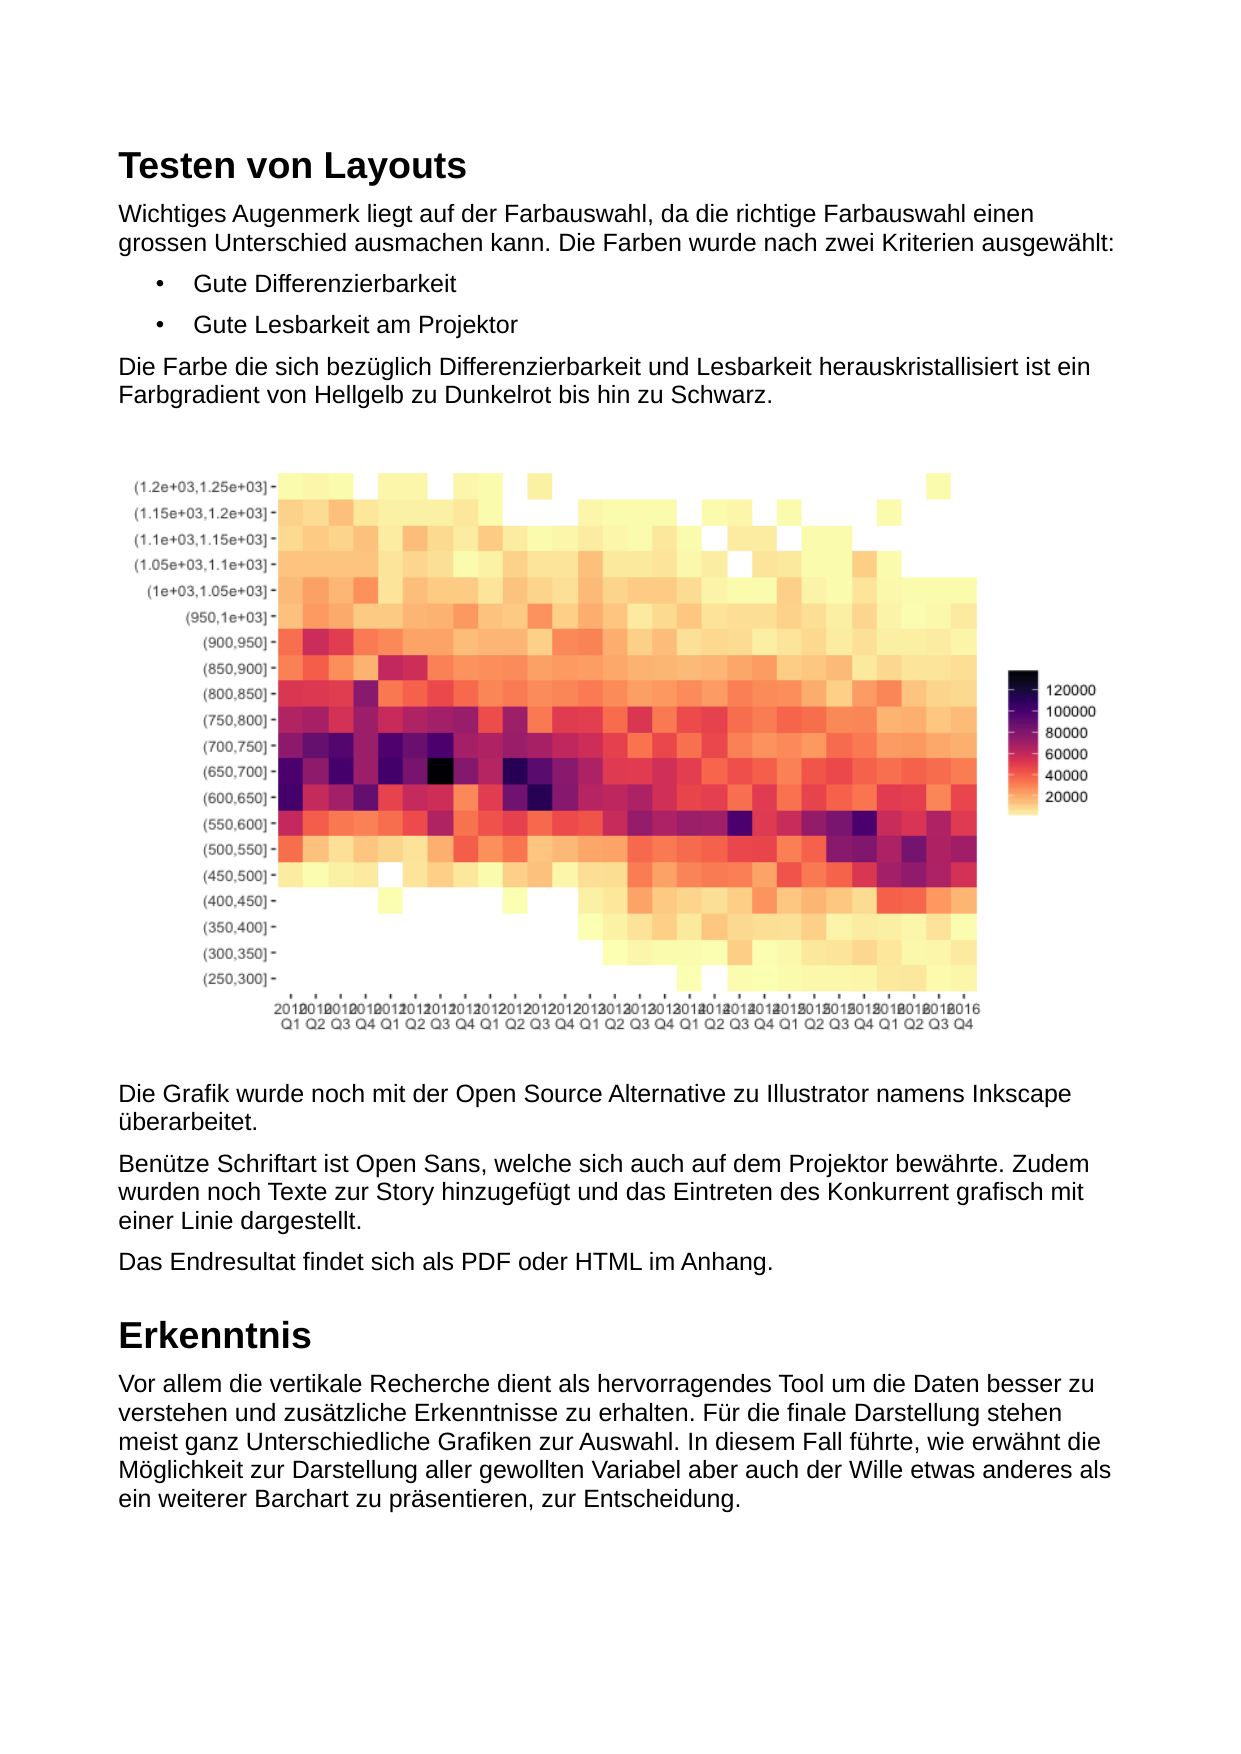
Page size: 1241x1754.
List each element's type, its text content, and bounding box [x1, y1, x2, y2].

subtitle Testen von Layouts [118, 143, 1122, 186]
list Gute Differenzierbarkeit [156, 269, 1122, 298]
text Die Grafik wurde noch mit der Open Source Alternative zu Illustrator namens Inkscape überarbeitet. [118, 1079, 1122, 1136]
picture [125, 462, 1116, 1038]
text Benütze Schriftart ist Open Sans, welche sich auch auf dem Projektor bewährte. Zudem wurden noch Texte zur Story hinzugefügt und das Eintreten des Konkurrent grafisch mit einer Linie dargestellt. [118, 1149, 1122, 1235]
text Die Farbe die sich bezüglich Differenzierbarkeit und Lesbarkeit herauskristallisiert ist ein Farbgradient von Hellgelb zu Dunkelrot bis hin zu Schwarz. [118, 351, 1122, 409]
subtitle Erkenntnis [118, 1314, 1122, 1357]
list Gute Lesbarkeit am Projektor [156, 310, 1122, 339]
text Wichtiges Augenmerk liegt auf der Farbauswahl, da die richtige Farbauswahl einen grossen Unterschied ausmachen kann. Die Farben wurde nach zwei Kriterien ausgewählt: [118, 199, 1122, 256]
text Vor allem die vertikale Recherche dient als hervorragendes Tool um die Daten besser zu verstehen und zusätzliche Erkenntnisse zu erhalten. Für die finale Darstellung stehen meist ganz Unterschiedliche Grafiken zur Auswahl. In diesem Fall führte, wie erwähnt die Möglichkeit zur Darstellung aller gewollten Variabel aber auch der Wille etwas anderes als ein weiterer Barchart zu präsentieren, zur Entscheidung. [118, 1369, 1122, 1513]
text Das Endresultat findet sich als PDF oder HTML im Anhang. [118, 1247, 1122, 1276]
